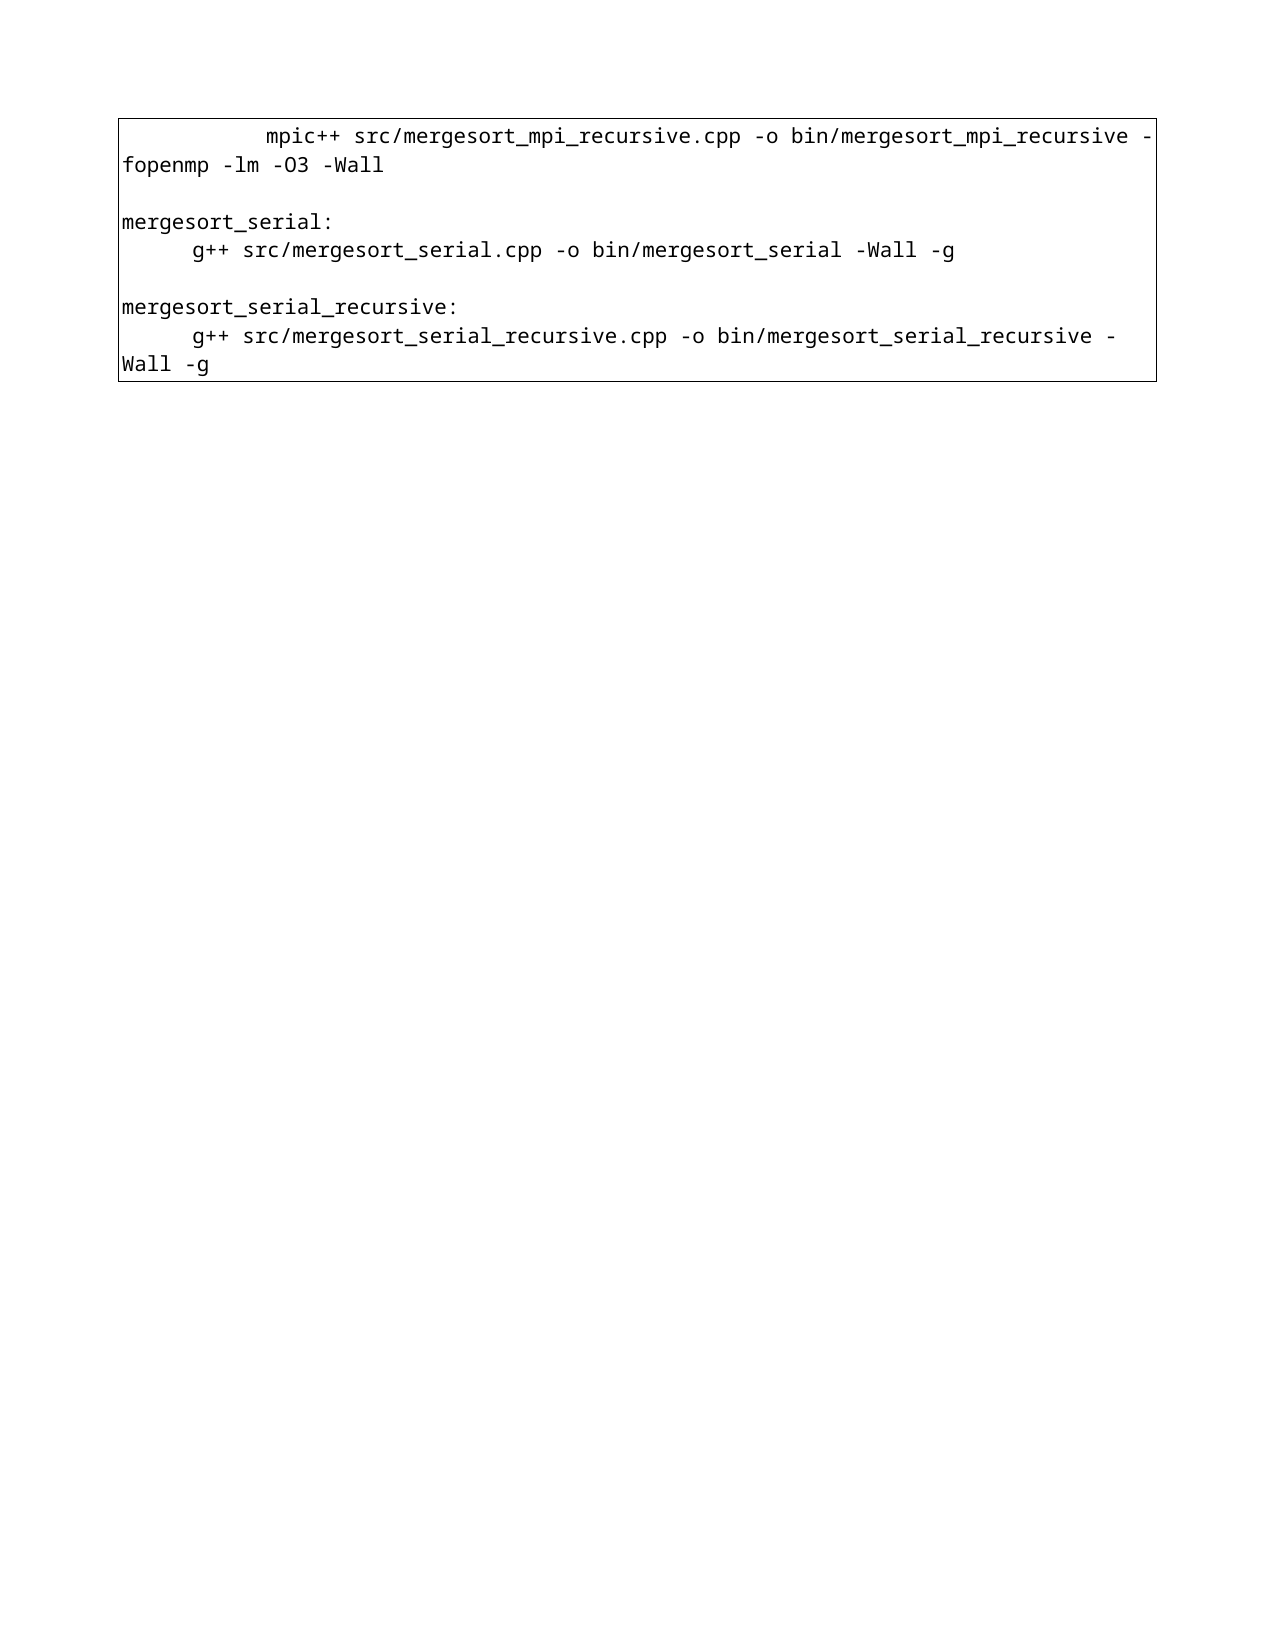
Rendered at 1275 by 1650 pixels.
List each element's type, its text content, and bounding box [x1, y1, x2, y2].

text g++ src/mergesort_serial_recursive.cpp -o bin/mergesort_serial_recursive -Wall -g [119, 317, 1156, 381]
text g++ src/mergesort_serial.cpp -o bin/mergesort_serial -Wall -g [119, 232, 1156, 264]
text mergesort_serial: [119, 203, 1156, 232]
text mergesort_serial_recursive: [119, 289, 1156, 317]
text mpic++ src/mergesort_mpi_recursive.cpp -o bin/mergesort_mpi_recursive -fopenmp -lm -O3 -Wall [119, 119, 1156, 178]
